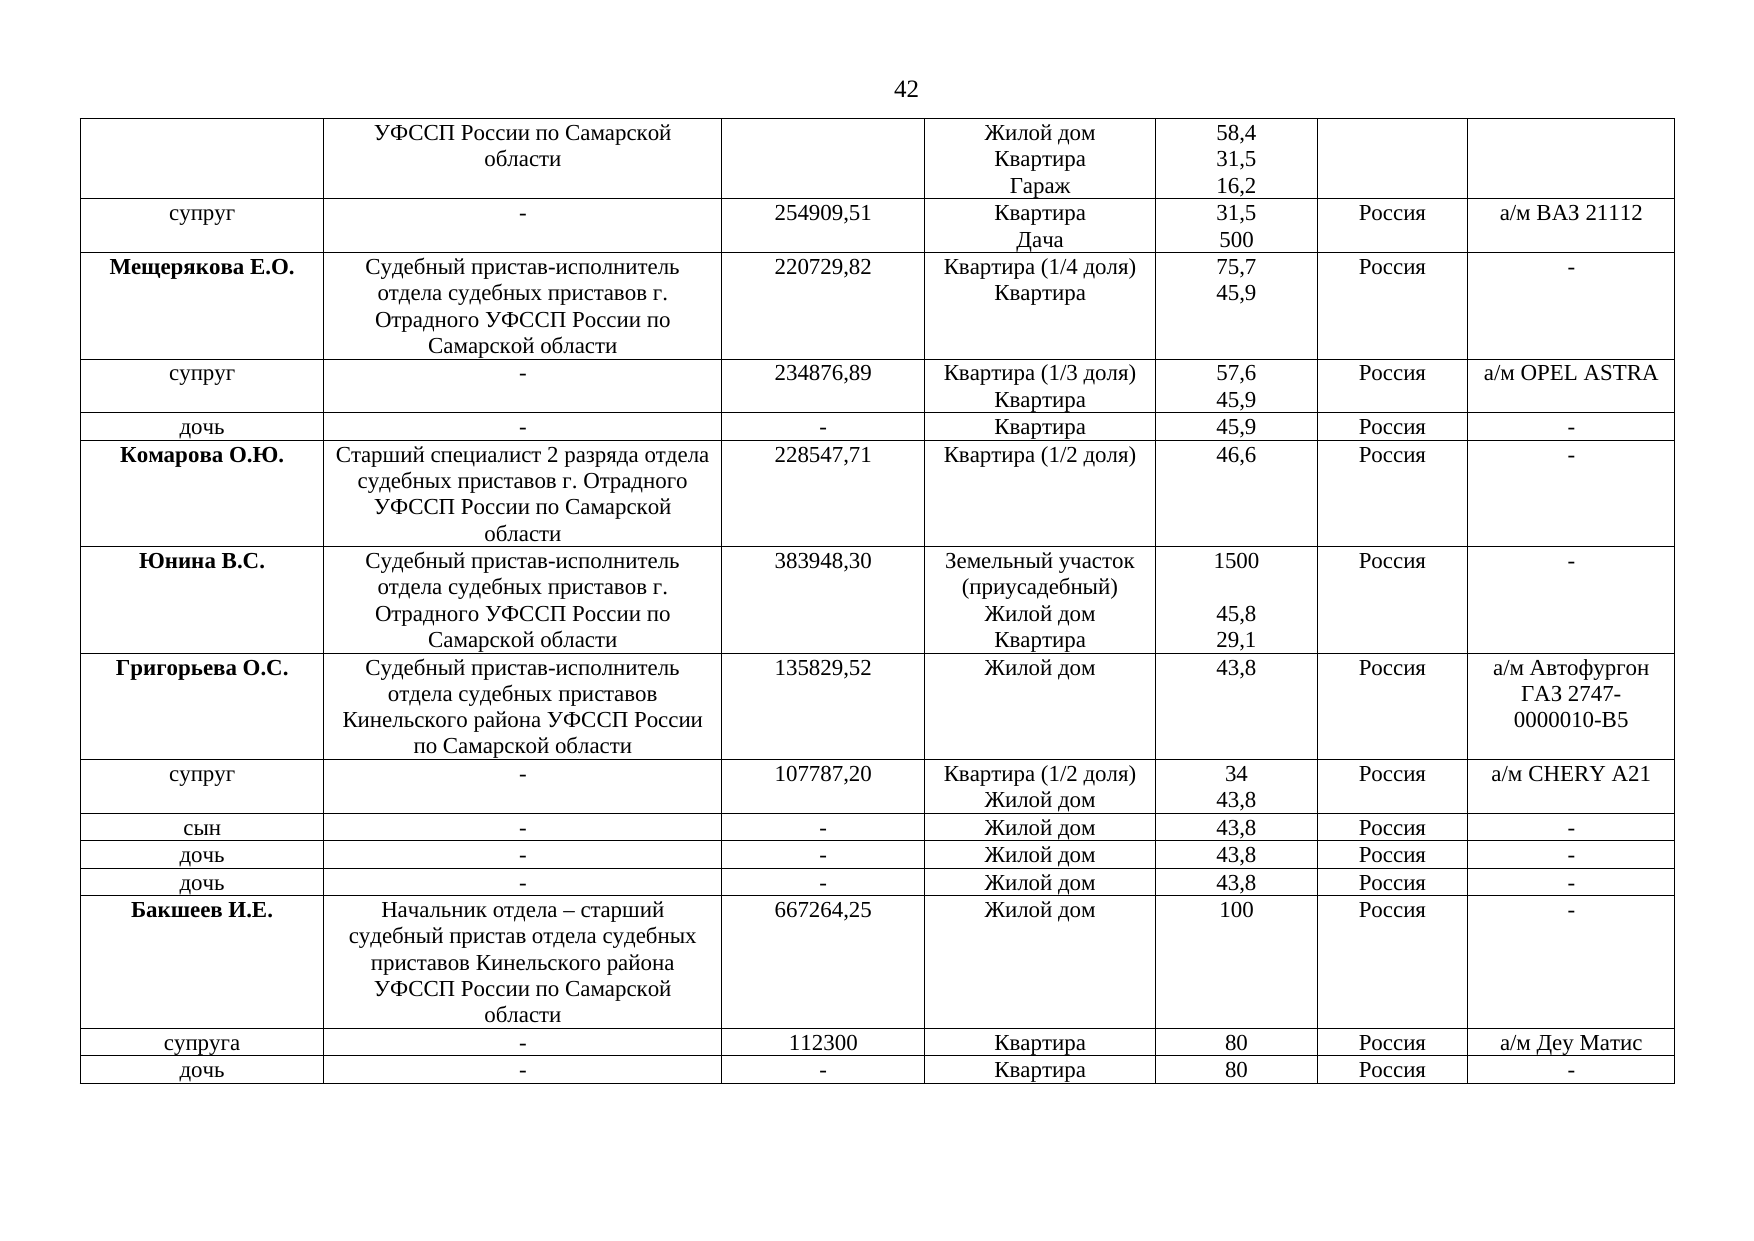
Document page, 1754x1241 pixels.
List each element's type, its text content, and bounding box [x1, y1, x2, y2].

table_cell супруг [81, 199, 323, 252]
table_cell - [1468, 896, 1674, 1028]
table_cell а/м OPEL ASTRA [1468, 360, 1674, 412]
table_cell а/м ВАЗ 21112 [1468, 199, 1674, 252]
table_cell - [324, 1056, 721, 1082]
table_cell 107787,20 [722, 760, 924, 813]
table_cell 112300 [722, 1029, 924, 1055]
table_cell супруг [81, 760, 323, 813]
table_cell Начальник отдела – старший судебный пристав отдела судебных приставов Кинельского района УФССП России по Самарской области [324, 896, 721, 1028]
table_cell - [722, 841, 924, 867]
table_cell Земельный участок (приусадебный) Жилой дом Квартира [925, 547, 1155, 652]
table_cell УФССП России по Самарской области [324, 119, 721, 198]
table_cell супруга [81, 1029, 323, 1055]
table_cell Судебный пристав-исполнитель отдела судебных приставов г. Отрадного УФССП России по Самарской области [324, 547, 721, 652]
table_cell Юнина В.С. [81, 547, 323, 652]
table_cell 34 43,8 [1156, 760, 1317, 813]
table_cell [81, 119, 323, 198]
table_cell 220729,82 [722, 253, 924, 358]
table_cell 58,4 31,5 16,2 [1156, 119, 1317, 198]
table_cell Комарова О.Ю. [81, 441, 323, 546]
table_cell 1500 45,8 29,1 [1156, 547, 1317, 652]
table_cell дочь [81, 841, 323, 867]
table_cell Квартира (1/2 доля) Жилой дом [925, 760, 1155, 813]
table_cell 75,7 45,9 [1156, 253, 1317, 358]
table_cell 254909,51 [722, 199, 924, 252]
table_cell [1318, 119, 1467, 198]
table_cell - [1468, 547, 1674, 652]
table_cell - [1468, 253, 1674, 358]
table_cell Россия [1318, 869, 1467, 895]
table_cell - [1468, 119, 1674, 198]
table_cell Жилой дом [925, 869, 1155, 895]
table_cell а/м CHERY A21 [1468, 760, 1674, 813]
table_cell - [722, 413, 924, 439]
table_cell 43,8 [1156, 869, 1317, 895]
table_cell Квартира [925, 1029, 1155, 1055]
table_cell Квартира [925, 1056, 1155, 1082]
table_cell 100 [1156, 896, 1317, 1028]
table_cell 80 [1156, 1056, 1317, 1082]
table_cell Жилой дом [925, 896, 1155, 1028]
table_cell Григорьева О.С. [81, 654, 323, 759]
table_cell - [1468, 841, 1674, 867]
table_cell 43,8 [1156, 814, 1317, 840]
table_cell - [1468, 869, 1674, 895]
table_cell - [324, 1029, 721, 1055]
table_cell 43,8 [1156, 841, 1317, 867]
table_cell дочь [81, 869, 323, 895]
table_cell Квартира (1/4 доля) Квартира [925, 253, 1155, 358]
table_cell Россия [1318, 814, 1467, 840]
table_cell - [324, 869, 721, 895]
table_cell Россия [1318, 413, 1467, 439]
table_cell 667264,25 [722, 896, 924, 1028]
table_cell 46,6 [1156, 441, 1317, 546]
table_cell [722, 119, 924, 198]
table_cell Судебный пристав-исполнитель отдела судебных приставов г. Отрадного УФССП России по Самарской области [324, 253, 721, 358]
table_cell 45,9 [1156, 413, 1317, 439]
table_cell - [324, 814, 721, 840]
table_cell Мещерякова Е.О. [81, 253, 323, 358]
table_cell - [722, 1056, 924, 1082]
table_cell - [1468, 441, 1674, 546]
table_cell Жилой дом [925, 814, 1155, 840]
table_cell Россия [1318, 360, 1467, 412]
table_cell Россия [1318, 1056, 1467, 1082]
table_cell 135829,52 [722, 654, 924, 759]
table_cell - [324, 841, 721, 867]
table_cell 43,8 [1156, 654, 1317, 759]
table_cell Квартира (1/2 доля) [925, 441, 1155, 546]
table_cell а/м Автофургон ГАЗ 2747-0000010-В5 [1468, 654, 1674, 759]
table_cell дочь [81, 413, 323, 439]
table_cell Судебный пристав-исполнитель отдела судебных приставов Кинельского района УФССП России по Самарской области [324, 654, 721, 759]
table_cell - [722, 869, 924, 895]
table_cell а/м Деу Матис [1468, 1029, 1674, 1055]
table_cell - [722, 814, 924, 840]
table_cell Россия [1318, 441, 1467, 546]
table_cell Жилой дом [925, 654, 1155, 759]
table_cell Жилой дом [925, 841, 1155, 867]
table_cell 80 [1156, 1029, 1317, 1055]
table_cell Россия [1318, 253, 1467, 358]
table_cell Россия [1318, 654, 1467, 759]
table_cell Квартира [925, 413, 1155, 439]
table_cell Россия [1318, 1029, 1467, 1055]
table_cell 383948,30 [722, 547, 924, 652]
table_cell Россия [1318, 841, 1467, 867]
table_cell Жилой дом Квартира Гараж [925, 119, 1155, 198]
table_cell - [324, 413, 721, 439]
table_cell супруг [81, 360, 323, 412]
table_cell Старший специалист 2 разряда отдела судебных приставов г. Отрадного УФССП России по Самарской области [324, 441, 721, 546]
table_cell Россия [1318, 547, 1467, 652]
table_cell Россия [1318, 199, 1467, 252]
table_cell Россия [1318, 760, 1467, 813]
table_cell 31,5 500 [1156, 199, 1317, 252]
table_cell - [1468, 1056, 1674, 1082]
table_cell 234876,89 [722, 360, 924, 412]
table_cell - [324, 360, 721, 412]
table_cell - [324, 760, 721, 813]
table_cell 228547,71 [722, 441, 924, 546]
table_cell Бакшеев И.Е. [81, 896, 323, 1028]
table_cell дочь [81, 1056, 323, 1082]
table_cell - [1468, 413, 1674, 439]
table_cell Квартира (1/3 доля) Квартира [925, 360, 1155, 412]
table_cell - [1468, 814, 1674, 840]
table_cell 57,6 45,9 [1156, 360, 1317, 412]
table_cell Россия [1318, 896, 1467, 1028]
table_cell сын [81, 814, 323, 840]
table_cell Квартира Дача [925, 199, 1155, 252]
table_cell - [324, 199, 721, 252]
